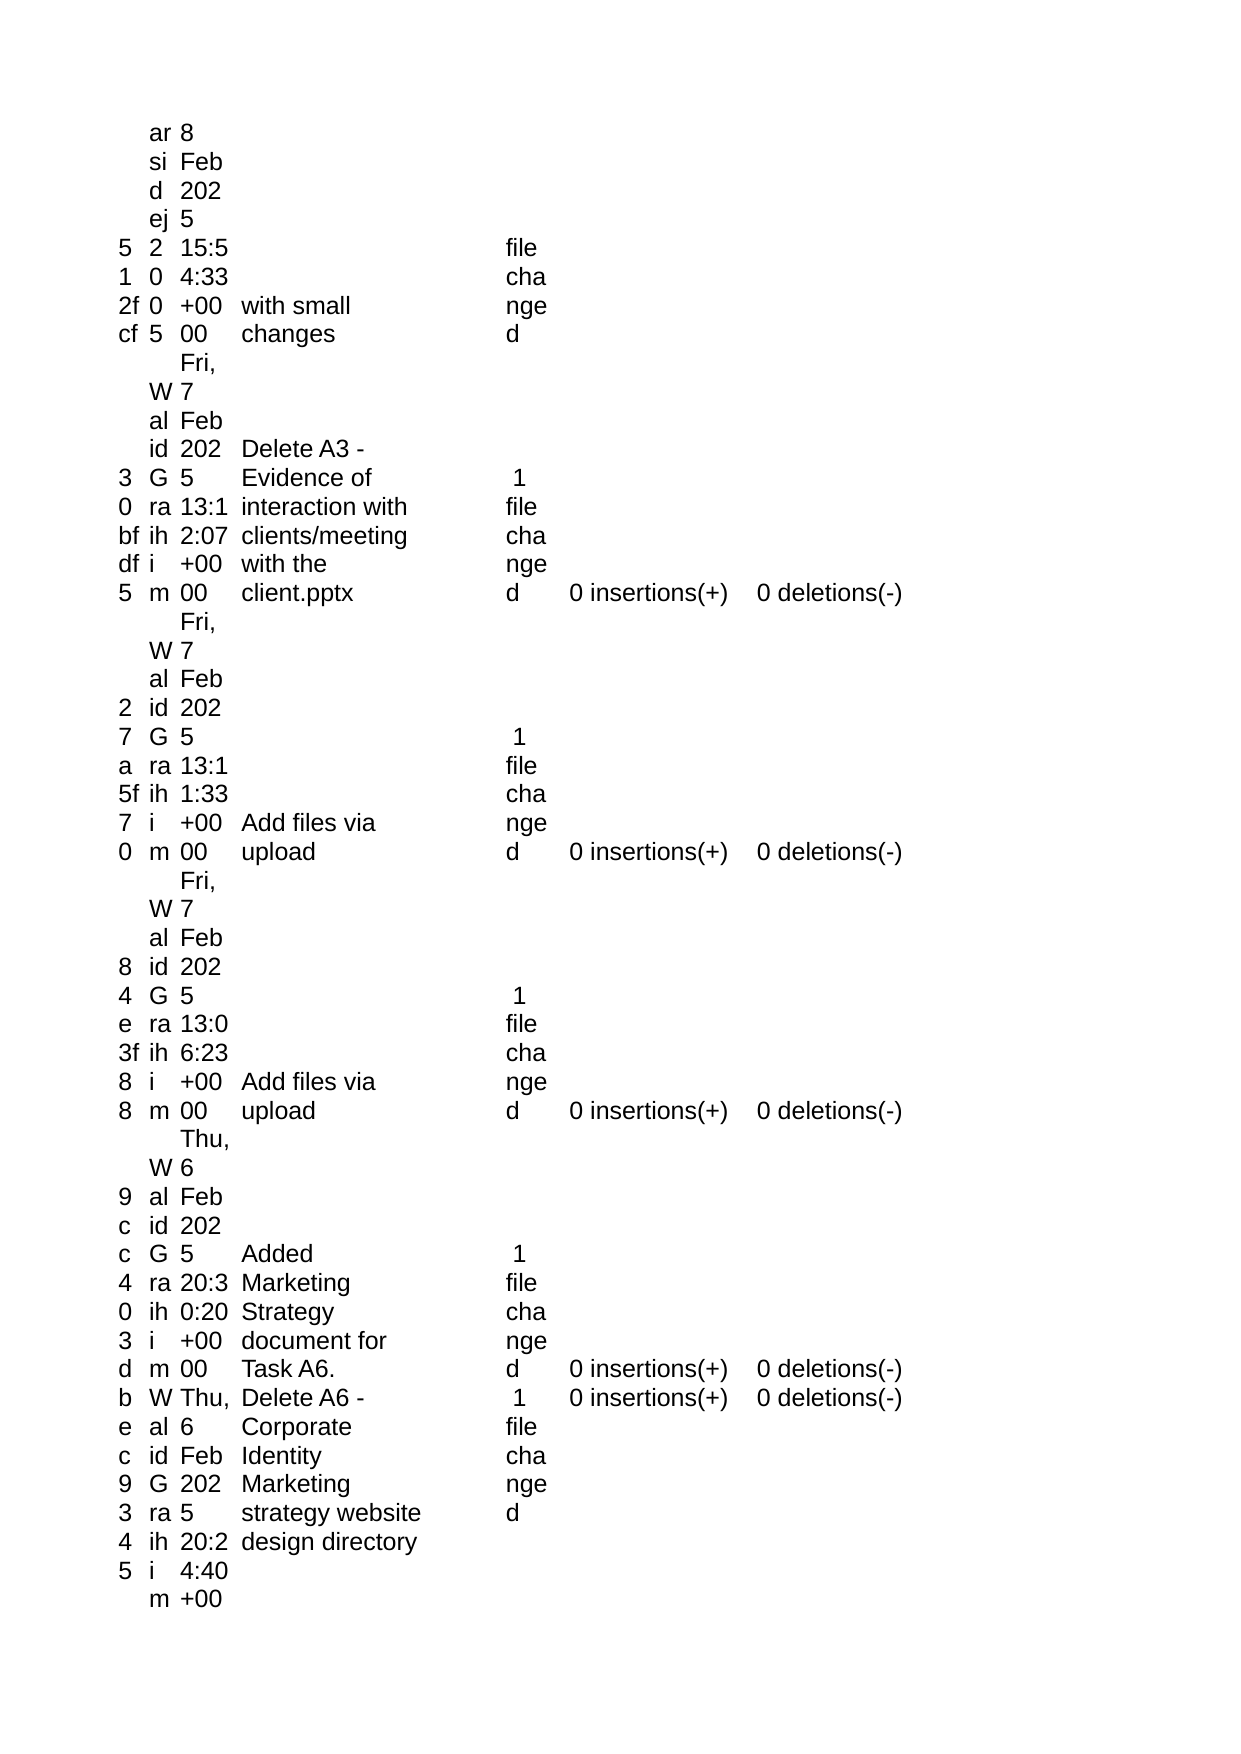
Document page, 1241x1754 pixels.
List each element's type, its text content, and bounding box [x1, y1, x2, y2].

table_cell [999, 348, 1035, 607]
table_cell [1035, 1124, 1064, 1383]
table_cell [747, 118, 942, 348]
table_cell [1064, 348, 1092, 607]
table_cell [999, 118, 1035, 348]
table_cell 0 insertions(+) [559, 866, 747, 1124]
table_cell [426, 1124, 502, 1383]
table_cell 512fcf [115, 118, 146, 348]
table_cell [1064, 1124, 1092, 1383]
table_cell [1035, 348, 1064, 607]
table_cell 1 file changed [503, 866, 559, 1124]
table_cell [426, 607, 502, 866]
table_cell Fri, 7 Feb 2025 13:12:07 +0000 [177, 348, 238, 607]
table_cell Thu, 6 Feb 2025 20:30:20 +0000 [177, 1124, 238, 1383]
table_cell file changed [503, 118, 559, 348]
table_cell 0 deletions(-) [747, 1124, 942, 1383]
table_cell [426, 118, 502, 348]
table_cell Walid Graihim [146, 607, 177, 866]
table_cell 30bfdf5 [115, 348, 146, 607]
table_cell Fri, 7 Feb 2025 13:06:23 +0000 [177, 866, 238, 1124]
table_cell [1093, 118, 1119, 348]
table_cell 0 insertions(+) [559, 607, 747, 866]
table_cell [942, 607, 999, 866]
table_cell [1064, 118, 1092, 348]
table_cell [1093, 348, 1119, 607]
table_cell 0 deletions(-) [747, 607, 942, 866]
table_cell [1093, 1124, 1119, 1383]
table_cell bec9345 [115, 1383, 146, 1613]
table_cell 0 deletions(-) [747, 1383, 942, 1613]
table_cell [1064, 607, 1092, 866]
table_cell [942, 348, 999, 607]
table_cell 8 Feb 2025 15:54:33 +0000 [177, 118, 238, 348]
table_cell Thu, 6 Feb 2025 20:24:40 +00 [177, 1383, 238, 1613]
table_cell [942, 1383, 999, 1613]
table_cell [1035, 118, 1064, 348]
table_cell [942, 118, 999, 348]
table_cell Walid Graihim [146, 1124, 177, 1383]
table_cell 1 file changed [503, 348, 559, 607]
table_cell Delete A6 - Corporate Identity Marketing strategy website design directory [238, 1383, 426, 1613]
table_cell [1064, 1383, 1092, 1613]
table_cell Walid Graihim [146, 348, 177, 607]
table_cell 27a5f70 [115, 607, 146, 866]
table_cell arsidej2005 [146, 118, 177, 348]
table_cell Add files via upload [238, 607, 426, 866]
table_cell 0 insertions(+) [559, 1383, 747, 1613]
table_cell 0 deletions(-) [747, 866, 942, 1124]
table_cell [559, 118, 747, 348]
table_cell [1035, 866, 1064, 1124]
table_cell 0 insertions(+) [559, 1124, 747, 1383]
table_cell 0 deletions(-) [747, 348, 942, 607]
table_cell 1 file changed [503, 1383, 559, 1613]
table_cell [1093, 866, 1119, 1124]
table_cell [426, 866, 502, 1124]
table_cell with small changes [238, 118, 426, 348]
table_cell 1 file changed [503, 607, 559, 866]
table_cell [999, 1124, 1035, 1383]
table_cell [942, 866, 999, 1124]
table_cell [426, 348, 502, 607]
table_cell Delete A3 - Evidence of interaction with clients/meeting with the client.pptx [238, 348, 426, 607]
table_cell 84e3f88 [115, 866, 146, 1124]
table_cell [942, 1124, 999, 1383]
table_cell [426, 1383, 502, 1613]
table_cell 9cc403d [115, 1124, 146, 1383]
table_cell [999, 866, 1035, 1124]
table_cell [1093, 607, 1119, 866]
table_cell [1064, 866, 1092, 1124]
table_cell Walid Graihim [146, 866, 177, 1124]
table_cell 1 file changed [503, 1124, 559, 1383]
table_cell [1093, 1383, 1119, 1613]
table_cell Fri, 7 Feb 2025 13:11:33 +0000 [177, 607, 238, 866]
table_cell Add files via upload [238, 866, 426, 1124]
table_cell [1035, 607, 1064, 866]
table_cell Walid Graihim [146, 1383, 177, 1613]
table_cell 0 insertions(+) [559, 348, 747, 607]
table_cell [999, 1383, 1035, 1613]
table_cell Added Marketing Strategy document for Task A6. [238, 1124, 426, 1383]
table_cell [1035, 1383, 1064, 1613]
table_cell [999, 607, 1035, 866]
